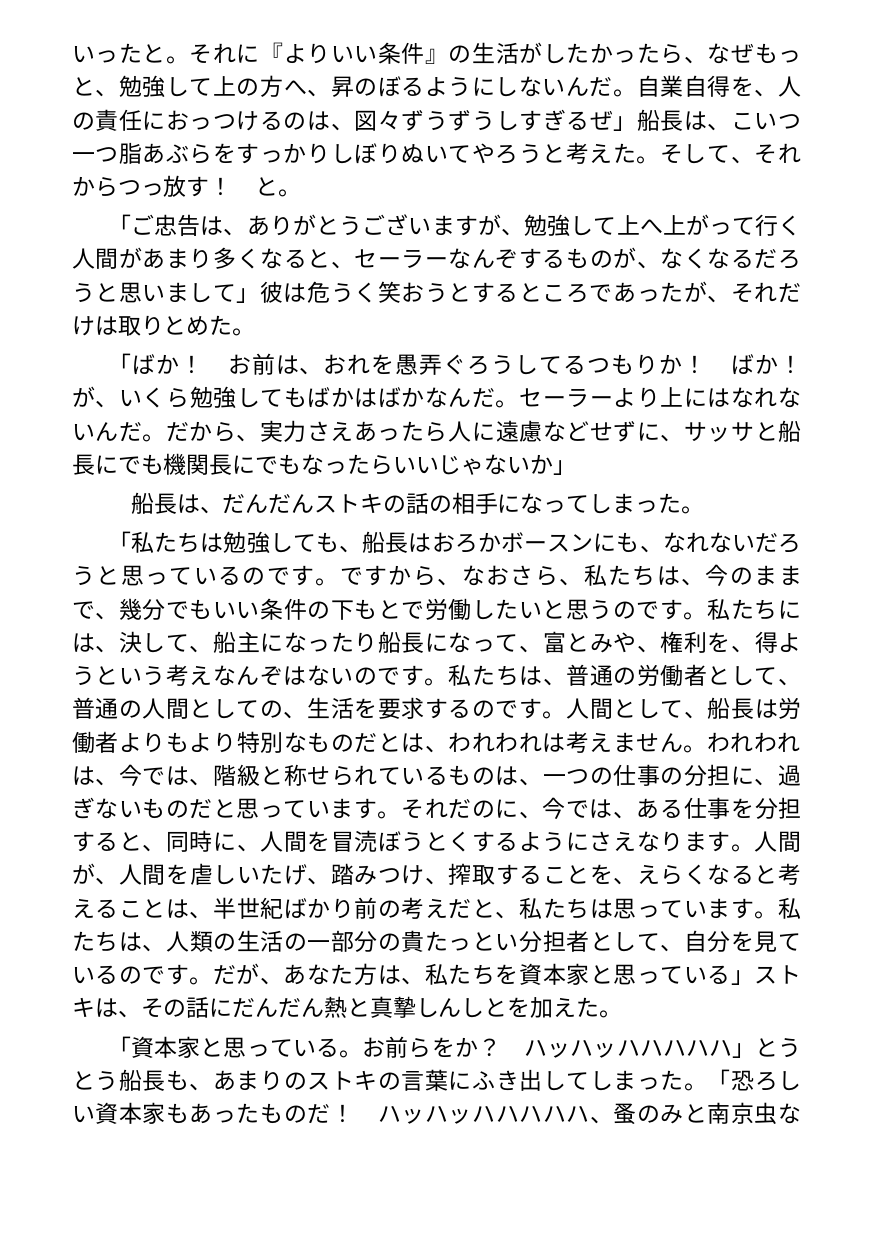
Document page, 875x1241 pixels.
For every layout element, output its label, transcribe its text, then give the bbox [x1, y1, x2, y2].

text 「私たちは勉強しても、船長はおろかボースンにも、なれないだろうと思っているのです。ですから、なおさら、私たちは、今のままで、幾分でもいい条件の下もとで労働したいと思うのです。私たちには、決して、船主になったり船長になって、富とみや、権利を、得ようという考えなんぞはないのです。私たちは、普通の労働者として、普通の人間としての、生活を要求するのです。人間として、船長は労働者よりもより特別なものだとは、われわれは考えません。われわれは、今では、階級と称せられているものは、一つの仕事の分担に、過ぎないものだと思っています。それだのに、今では、ある仕事を分担すると、同時に、人間を冒涜ぼうとくするようにさえなります。人間が、人間を虐しいたげ、踏みつけ、搾取することを、えらくなると考えることは、半世紀ばかり前の考えだと、私たちは思っています。私たちは、人類の生活の一部分の貴たっとい分担者として、自分を見ているのです。だが、あなた方は、私たちを資本家と思っている」ストキは、その話にだんだん熱と真摯しんしとを加えた。 [72, 525, 802, 1023]
text いったと。それに『よりいい条件』の生活がしたかったら、なぜもっと、勉強して上の方へ、昇のぼるようにしないんだ。自業自得を、人の責任におっつけるのは、図々ずうずうしすぎるぜ」船長は、こいつ一つ脂あぶらをすっかりしぼりぬいてやろうと考えた。そして、それからつっ放す！ と。 [72, 36, 802, 202]
text 「ご忠告は、ありがとうございますが、勉強して上へ上がって行く人間があまり多くなると、セーラーなんぞするものが、なくなるだろうと思いまして」彼は危うく笑おうとするところであったが、それだけは取りとめた。 [72, 208, 802, 341]
text 船長は、だんだんストキの話の相手になってしまった。 [72, 486, 802, 519]
text 「ばか！ お前は、おれを愚弄ぐろうしてるつもりか！ ばか！ が、いくら勉強してもばかはばかなんだ。セーラーより上にはなれないんだ。だから、実力さえあったら人に遠慮などせずに、サッサと船長にでも機関長にでもなったらいいじゃないか」 [72, 347, 802, 480]
text 「資本家と思っている。お前らをか？ ハッハッハハハハハ」とうとう船長も、あまりのストキの言葉にふき出してしまった。「恐ろしい資本家もあったものだ！ ハッハッハハハハハ、蚤のみと南京虫な [72, 1029, 802, 1129]
